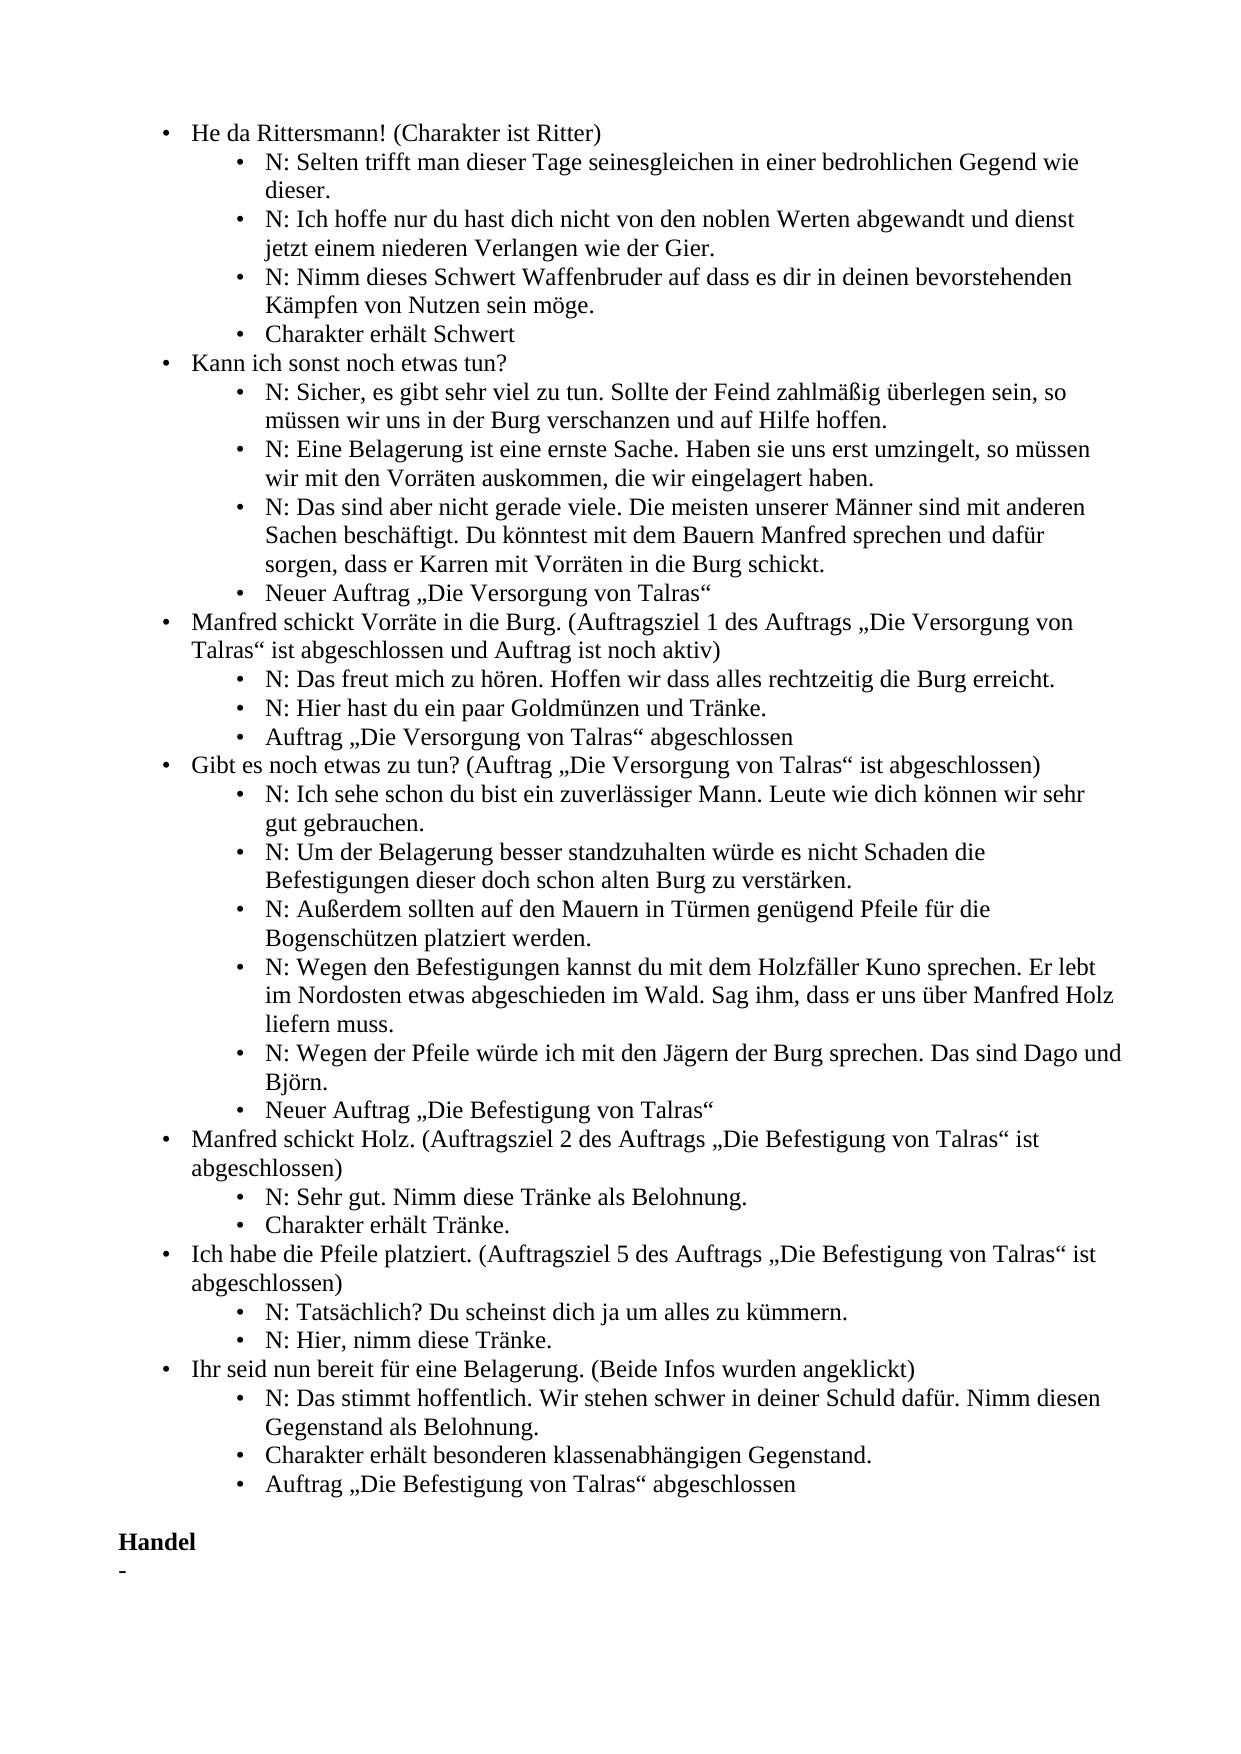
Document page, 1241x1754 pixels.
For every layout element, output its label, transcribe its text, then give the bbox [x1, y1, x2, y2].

list Charakter erhält Tränke. [236, 1211, 1122, 1239]
list N: Eine Belagerung ist eine ernste Sache. Haben sie uns erst umzingelt, so müssen wir mit den Vorräten auskommen, die wir eingelagert haben. [236, 434, 1122, 492]
list N: Das freut mich zu hören. Hoffen wir dass alles rechtzeitig die Burg erreicht. [236, 664, 1122, 693]
list Neuer Auftrag „Die Befestigung von Talras“ [236, 1096, 1122, 1124]
list N: Das sind aber nicht gerade viele. Die meisten unserer Männer sind mit anderen Sachen beschäftigt. Du könntest mit dem Bauern Manfred sprechen und dafür sorgen, dass er Karren mit Vorräten in die Burg schickt. [236, 492, 1122, 578]
list Auftrag „Die Versorgung von Talras“ abgeschlossen [236, 722, 1122, 751]
list N: Wegen der Pfeile würde ich mit den Jägern der Burg sprechen. Das sind Dago und Björn. [236, 1038, 1122, 1096]
list N: Um der Belagerung besser standzuhalten würde es nicht Schaden die Befestigungen dieser doch schon alten Burg zu verstärken. [236, 837, 1122, 894]
list Kann ich sonst noch etwas tun? [162, 348, 1122, 377]
list N: Das stimmt hoffentlich. Wir stehen schwer in deiner Schuld dafür. Nimm diesen Gegenstand als Belohnung. [236, 1383, 1122, 1441]
list N: Hier, nimm diese Tränke. [236, 1326, 1122, 1354]
list He da Rittersmann! (Charakter ist Ritter) [162, 118, 1122, 147]
list N: Sicher, es gibt sehr viel zu tun. Sollte der Feind zahlmäßig überlegen sein, so müssen wir uns in der Burg verschanzen und auf Hilfe hoffen. [236, 377, 1122, 434]
list Neuer Auftrag „Die Versorgung von Talras“ [236, 578, 1122, 607]
list N: Außerdem sollten auf den Mauern in Türmen genügend Pfeile für die Bogenschützen platziert werden. [236, 894, 1122, 952]
text - [118, 1556, 1122, 1584]
list Charakter erhält Schwert [236, 319, 1122, 348]
list N: Selten trifft man dieser Tage seinesgleichen in einer bedrohlichen Gegend wie dieser. [236, 147, 1122, 204]
list N: Nimm dieses Schwert Waffenbruder auf dass es dir in deinen bevorstehenden Kämpfen von Nutzen sein möge. [236, 262, 1122, 319]
list N: Sehr gut. Nimm diese Tränke als Belohnung. [236, 1182, 1122, 1211]
list Charakter erhält besonderen klassenabhängigen Gegenstand. [236, 1441, 1122, 1469]
list Manfred schickt Holz. (Auftragsziel 2 des Auftrags „Die Befestigung von Talras“ ist abgeschlossen) [162, 1124, 1122, 1182]
list Ich habe die Pfeile platziert. (Auftragsziel 5 des Auftrags „Die Befestigung von Talras“ ist abgeschlossen) [162, 1239, 1122, 1297]
list N: Ich hoffe nur du hast dich nicht von den noblen Werten abgewandt und dienst jetzt einem niederen Verlangen wie der Gier. [236, 204, 1122, 262]
list Auftrag „Die Befestigung von Talras“ abgeschlossen [236, 1469, 1122, 1498]
list Manfred schickt Vorräte in die Burg. (Auftragsziel 1 des Auftrags „Die Versorgung von Talras“ ist abgeschlossen und Auftrag ist noch aktiv) [162, 607, 1122, 664]
list Gibt es noch etwas zu tun? (Auftrag „Die Versorgung von Talras“ ist abgeschlossen) [162, 751, 1122, 779]
list N: Hier hast du ein paar Goldmünzen und Tränke. [236, 693, 1122, 722]
text Handel [118, 1527, 1122, 1556]
list N: Tatsächlich? Du scheinst dich ja um alles zu kümmern. [236, 1297, 1122, 1326]
list N: Wegen den Befestigungen kannst du mit dem Holzfäller Kuno sprechen. Er lebt im Nordosten etwas abgeschieden im Wald. Sag ihm, dass er uns über Manfred Holz liefern muss. [236, 952, 1122, 1038]
list N: Ich sehe schon du bist ein zuverlässiger Mann. Leute wie dich können wir sehr gut gebrauchen. [236, 779, 1122, 837]
list Ihr seid nun bereit für eine Belagerung. (Beide Infos wurden angeklickt) [162, 1354, 1122, 1383]
